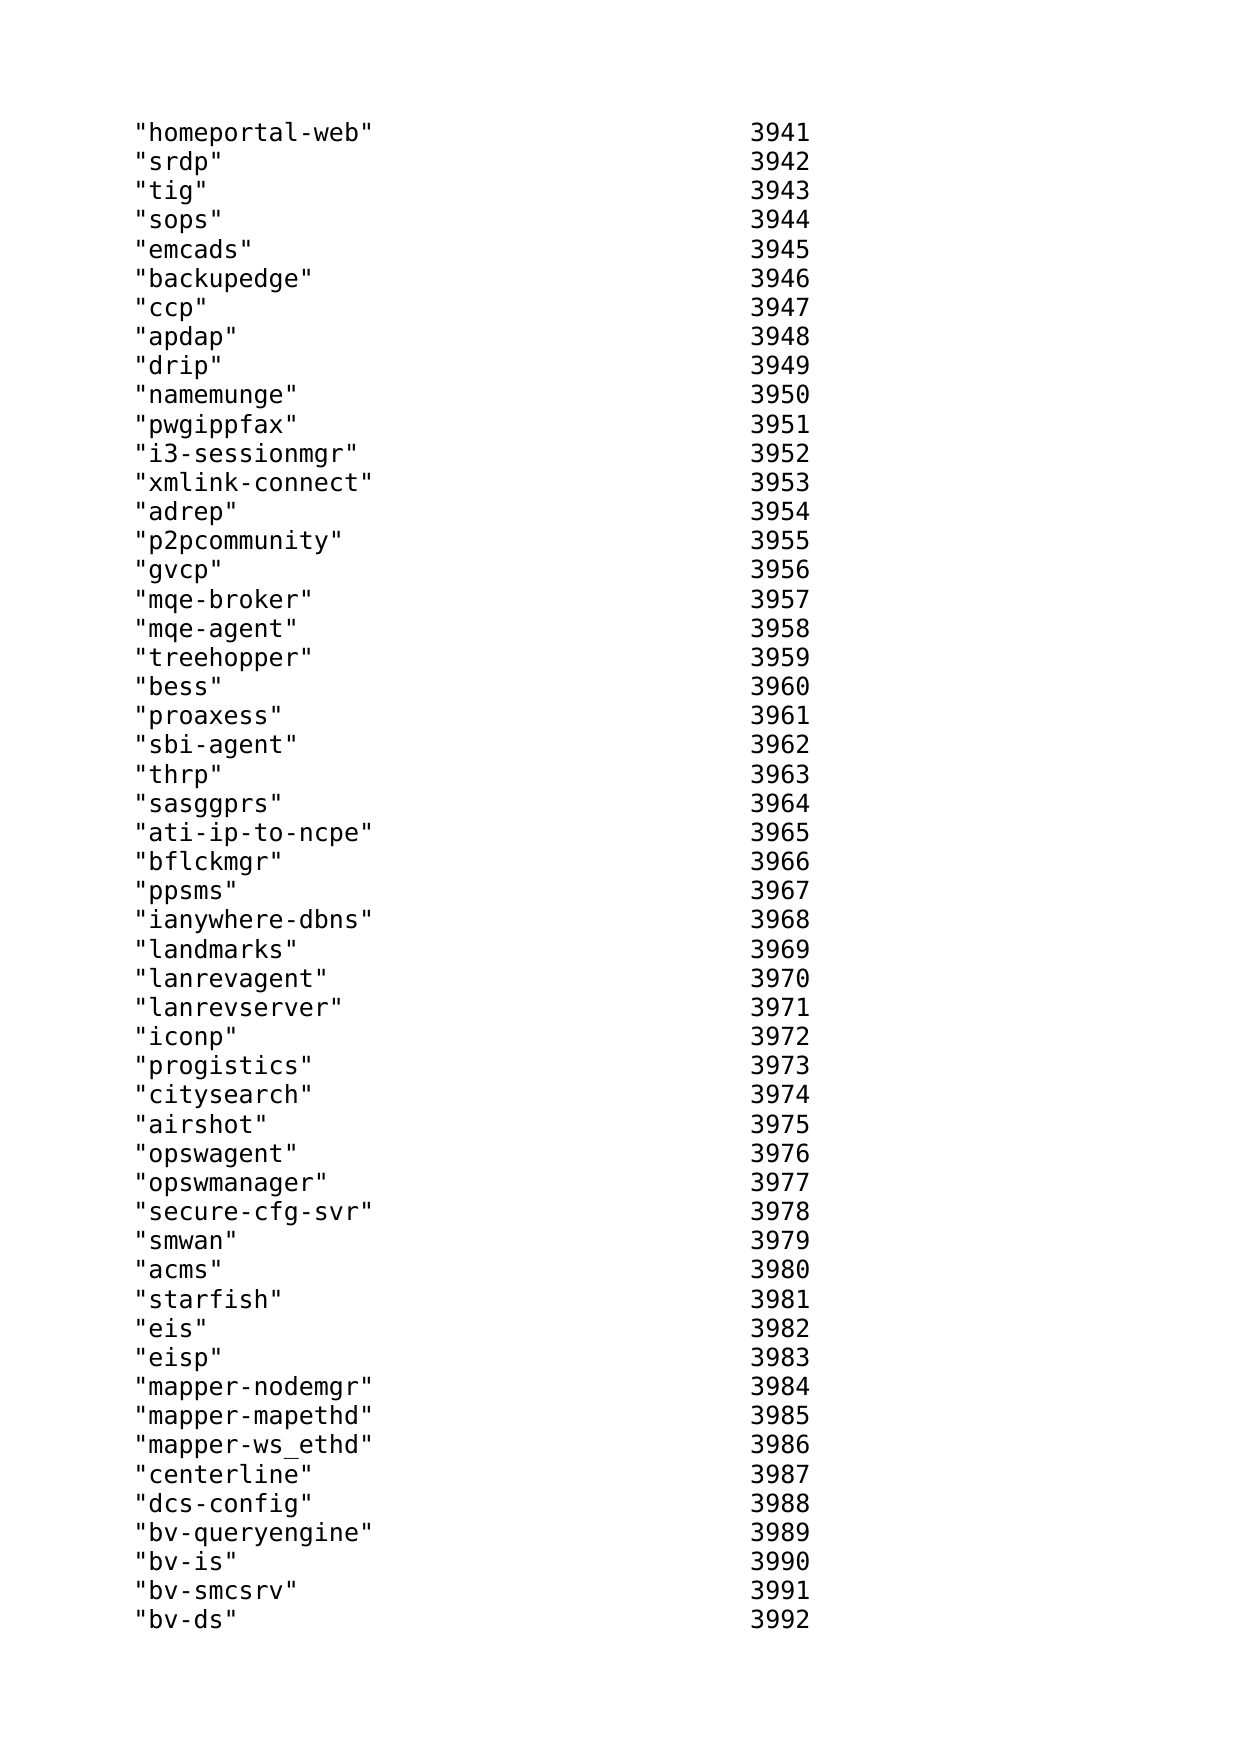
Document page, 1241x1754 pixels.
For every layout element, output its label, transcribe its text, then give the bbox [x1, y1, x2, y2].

text "homeportal-web" 3941 "srdp" 3942 "tig" 3943 "sops" 3944 "emcads" 3945 "backupedge" 3946 "ccp" 3947 "apdap" 3948 "drip" 3949 "namemunge" 3950 "pwgippfax" 3951 "i3-sessionmgr" 3952 "xmlink-connect" 3953 "adrep" 3954 "p2pcommunity" 3955 "gvcp" 3956 "mqe-broker" 3957 "mqe-agent" 3958 "treehopper" 3959 "bess" 3960 "proaxess" 3961 "sbi-agent" 3962 "thrp" 3963 "sasggprs" 3964 "ati-ip-to-ncpe" 3965 "bflckmgr" 3966 "ppsms" 3967 "ianywhere-dbns" 3968 "landmarks" 3969 "lanrevagent" 3970 "lanrevserver" 3971 "iconp" 3972 "progistics" 3973 "citysearch" 3974 "airshot" 3975 "opswagent" 3976 "opswmanager" 3977 "secure-cfg-svr" 3978 "smwan" 3979 "acms" 3980 "starfish" 3981 "eis" 3982 "eisp" 3983 "mapper-nodemgr" 3984 "mapper-mapethd" 3985 "mapper-ws_ethd" 3986 "centerline" 3987 "dcs-config" 3988 "bv-queryengine" 3989 "bv-is" 3990 "bv-smcsrv" 3991 "bv-ds" 3992 [118, 118, 1122, 1635]
